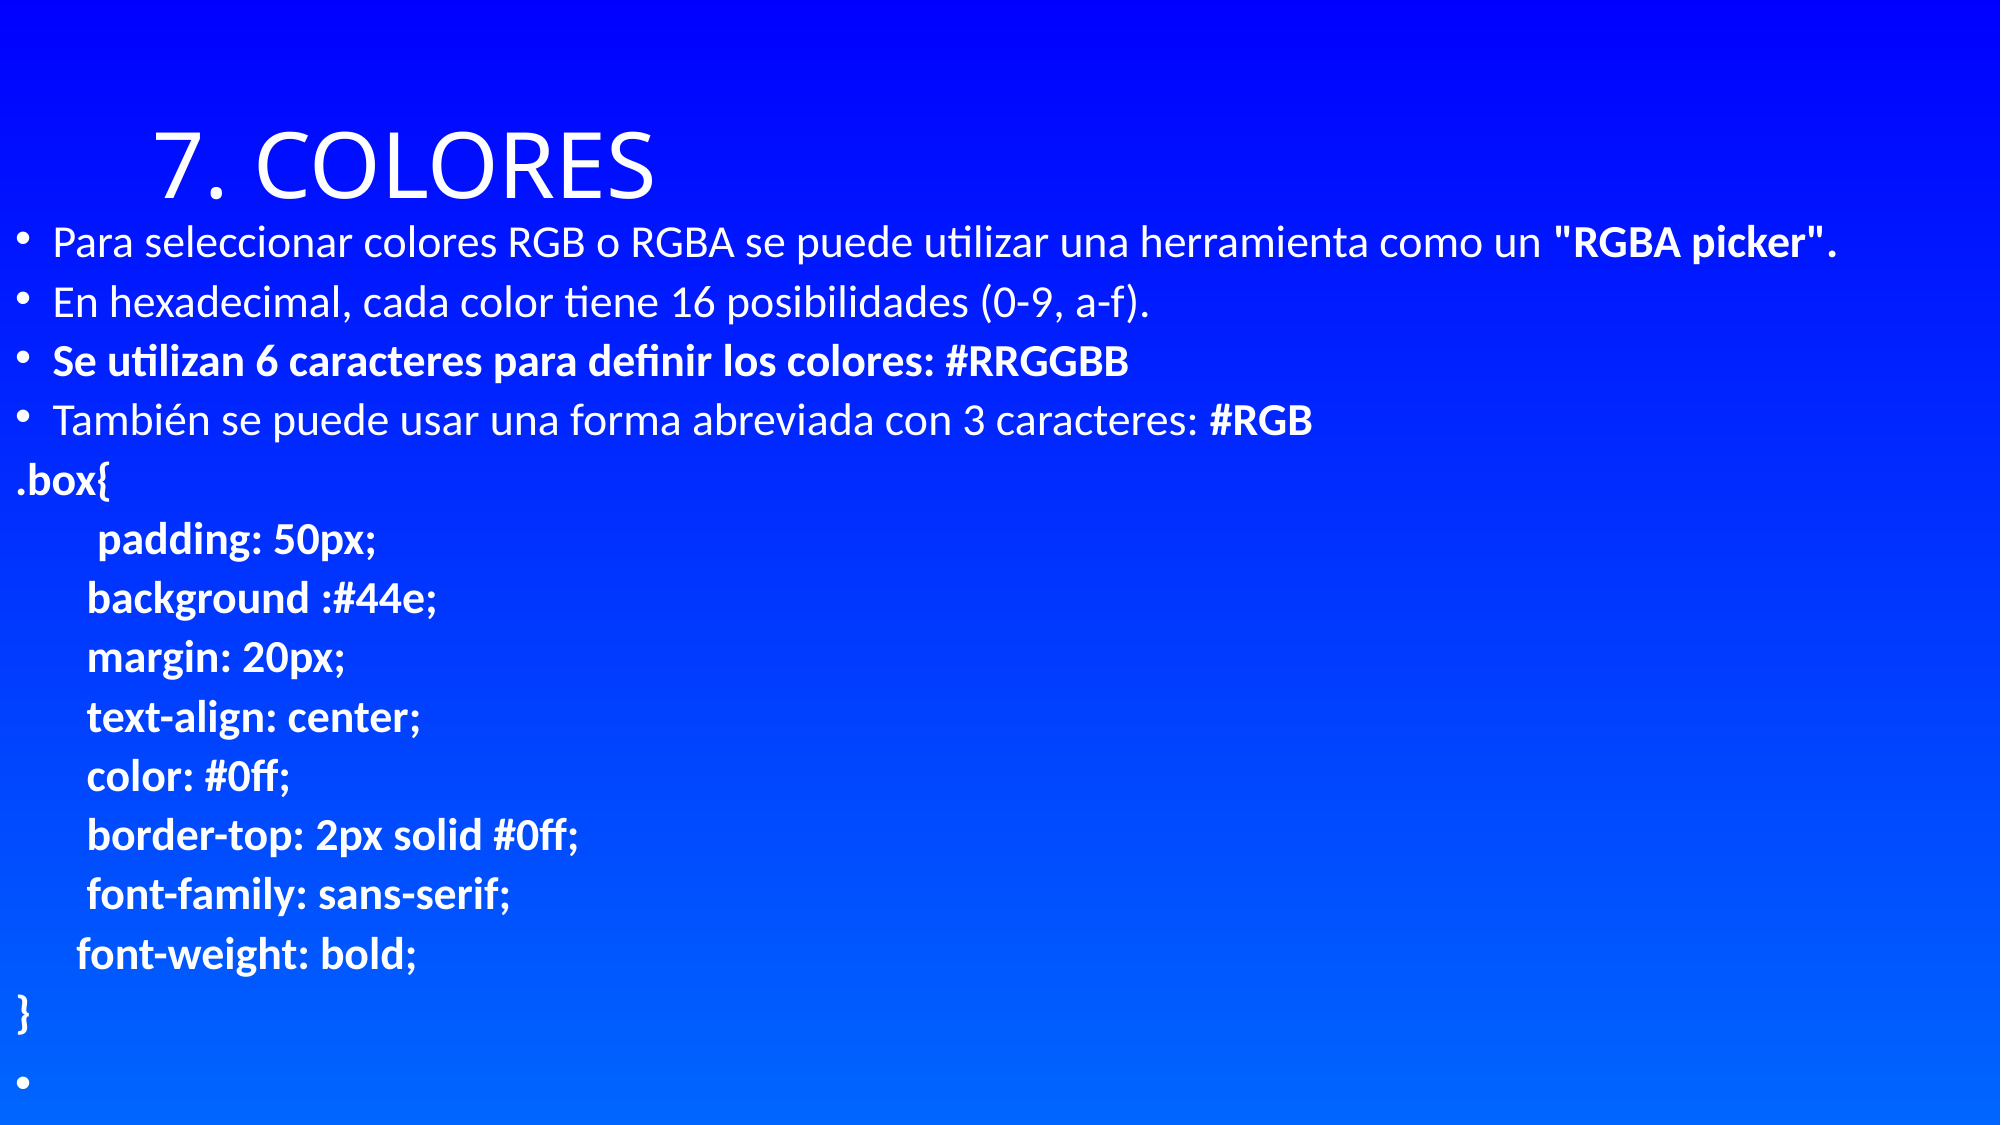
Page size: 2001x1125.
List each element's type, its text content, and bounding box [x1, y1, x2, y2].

title 7. COLORES [137, 59, 1863, 219]
list Para seleccionar colores RGB o RGBA se puede utilizar una herramienta como un "RGBA picker". En hexadecimal, cada color tiene 16 posibilidades (0-9, a-f). Se utilizan 6 caracteres para definir los colores: #RRGGBB También se puede usar una forma abreviada con 3 caracteres: #RGB .box{ padding: 50px; background :#44e; margin: 20px; text-align: center; color: #0ff; border-top: 2px solid #0ff; font-family: sans-serif; font-weight: bold; } [0, 219, 2000, 1125]
